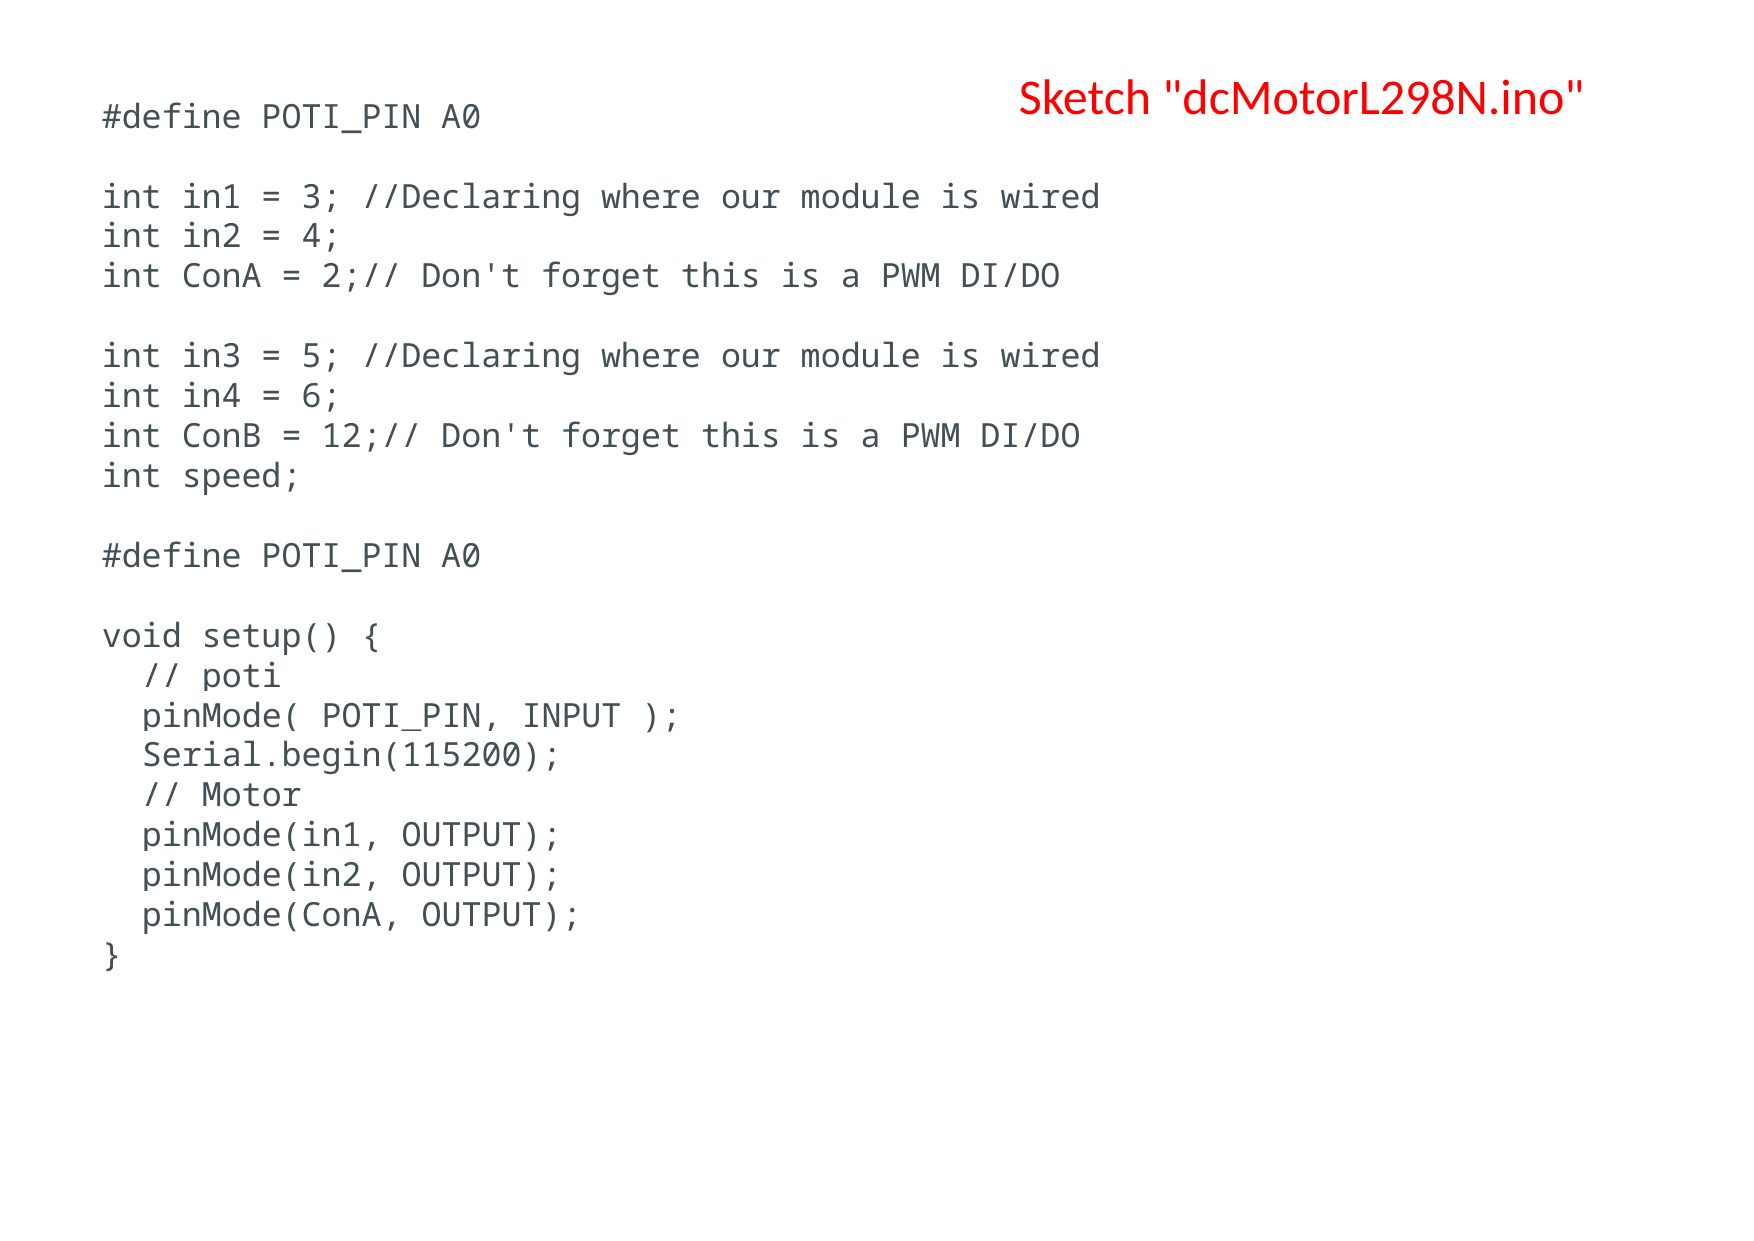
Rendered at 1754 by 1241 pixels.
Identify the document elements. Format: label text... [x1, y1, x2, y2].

text_box #define POTI_PIN A0 int in1 = 3; //Declaring where our module is wired int in2 = 4; int ConA = 2;// Don't forget this is a PWM DI/DO int in3 = 5; //Declaring where our module is wired int in4 = 6; int ConB = 12;// Don't forget this is a PWM DI/DO int speed; #define POTI_PIN A0 void setup() { // poti pinMode( POTI_PIN, INPUT ); Serial.begin(115200); // Motor pinMode(in1, OUTPUT); pinMode(in2, OUTPUT); pinMode(ConA, OUTPUT); } [86, 87, 1668, 1153]
text_box Sketch "dcMotorL298N.ino" [1003, 57, 1642, 148]
